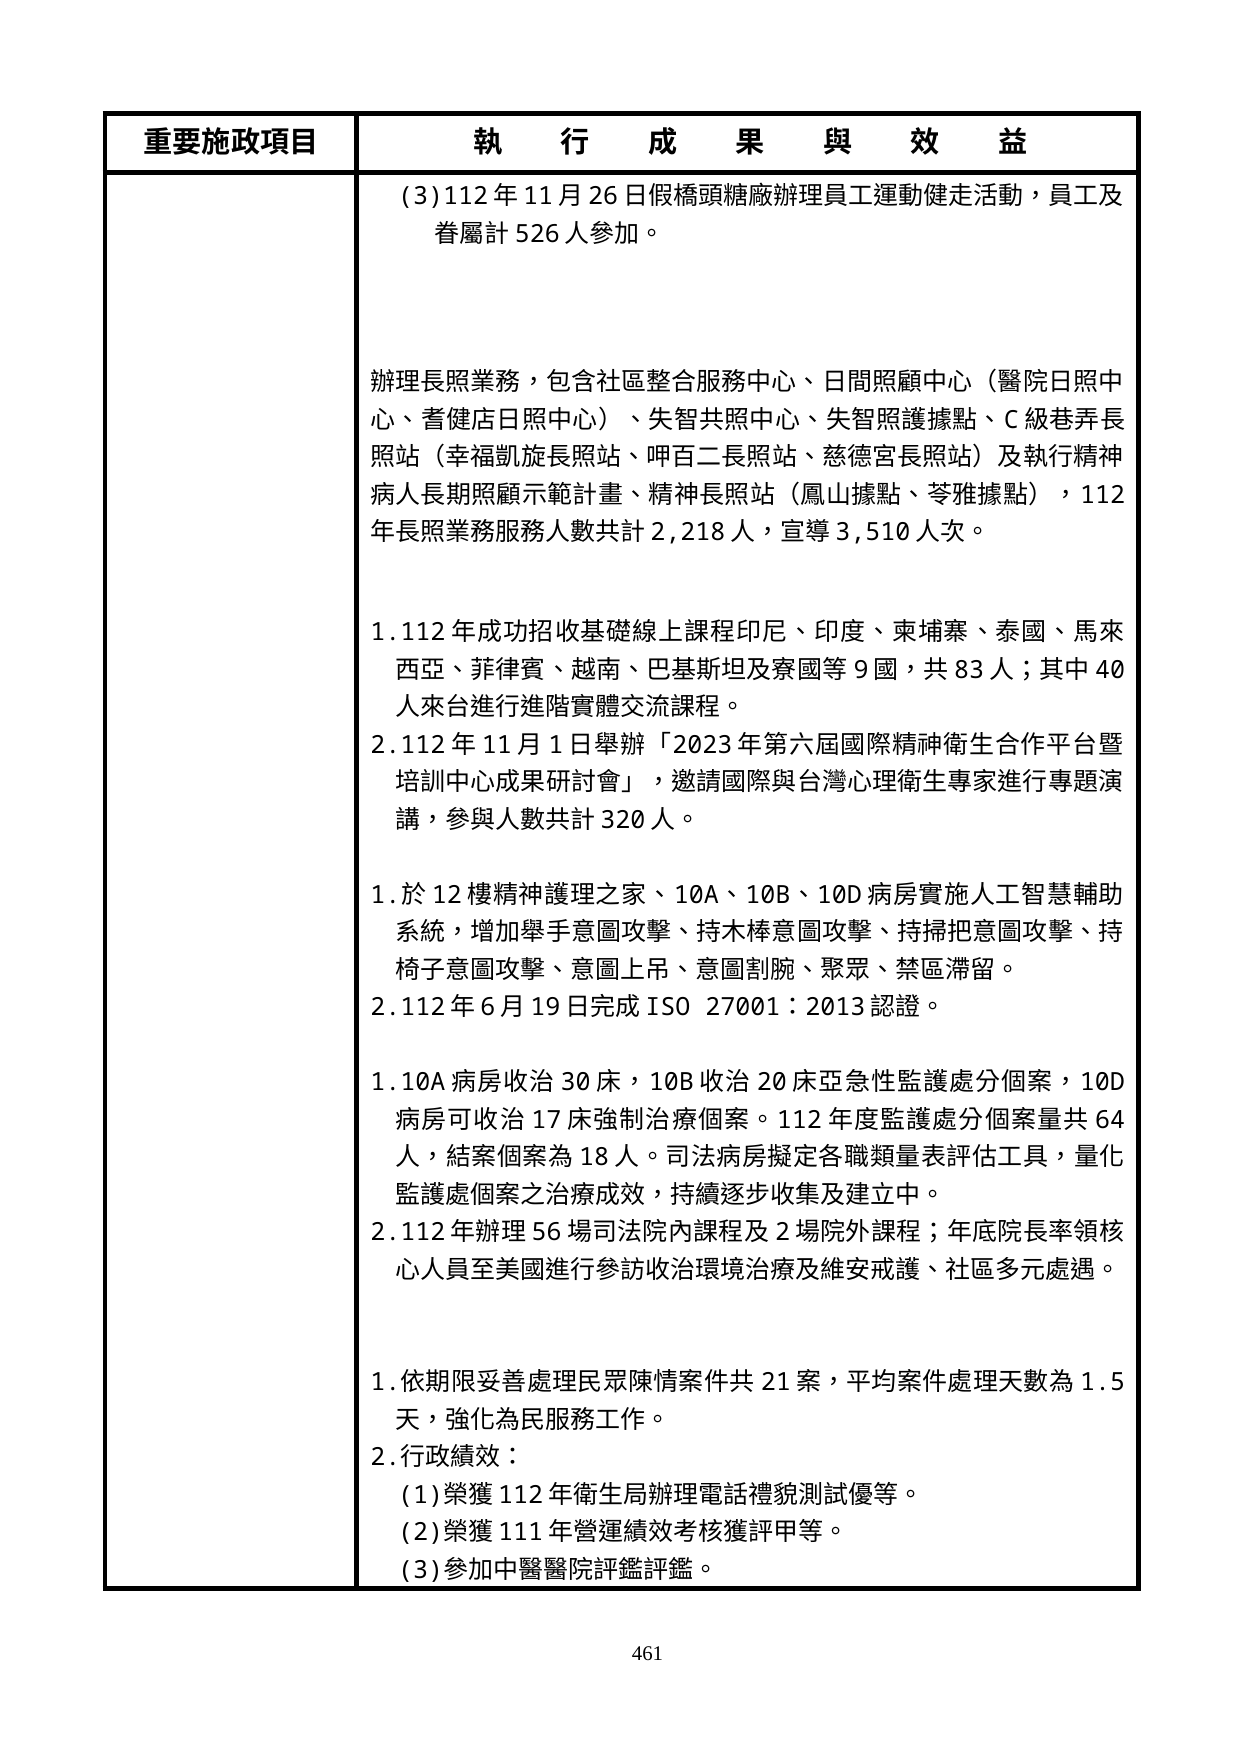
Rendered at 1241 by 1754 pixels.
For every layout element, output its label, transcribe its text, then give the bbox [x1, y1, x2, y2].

table_header 執 行 成 果 與 效 益 [359, 116, 1136, 170]
table_cell [107, 175, 354, 1586]
table_cell (3)112年11月26日假橋頭糖廠辦理員工運動健走活動，員工及眷屬計526人參加。 辦理長照業務，包含社區整合服務中心、日間照顧中心（醫院日照中心、耆健店日照中心）、失智共照中心、失智照護據點、C級巷弄長照站（幸福凱旋長照站、呷百二長照站、慈德宮長照站）及執行精神病人長期照顧示範計畫、精神長照站（鳳山據點、苓雅據點），112年長照業務服務人數共計2,218人，宣導3,510人次。 1.112年成功招收基礎線上課程印尼、印度、柬埔寨、泰國、馬來西亞、菲律賓、越南、巴基斯坦及寮國等9國，共83人；其中40人來台進行進階實體交流課程。 2.112年11月1日舉辦「2023年第六屆國際精神衛生合作平台暨培訓中心成果研討會」，邀請國際與台灣心理衛生專家進行專題演講，參與人數共計320人。 1.於12樓精神護理之家、10A、10B、10D病房實施人工智慧輔助系統，增加舉手意圖攻擊、持木棒意圖攻擊、持掃把意圖攻擊、持椅子意圖攻擊、意圖上吊、意圖割腕、聚眾、禁區滯留。 2.112年6月19日完成ISO 27001：2013認證。 1.10A病房收治30床，10B收治20床亞急性監護處分個案，10D病房可收治17床強制治療個案。112年度監護處分個案量共64人，結案個案為18人。司法病房擬定各職類量表評估工具，量化監護處個案之治療成效，持續逐步收集及建立中。 2.112年辦理56場司法院內課程及2場院外課程；年底院長率領核心人員至美國進行參訪收治環境治療及維安戒護、社區多元處遇。 1.依期限妥善處理民眾陳情案件共21案，平均案件處理天數為1.5天，強化為民服務工作。 2.行政績效： (1)榮獲112年衛生局辦理電話禮貌測試優等。 (2)榮獲111年營運績效考核獲評甲等。 (3)參加中醫醫院評鑑評鑑。 [359, 175, 1136, 1586]
table_header 重要施政項目 [107, 116, 354, 170]
